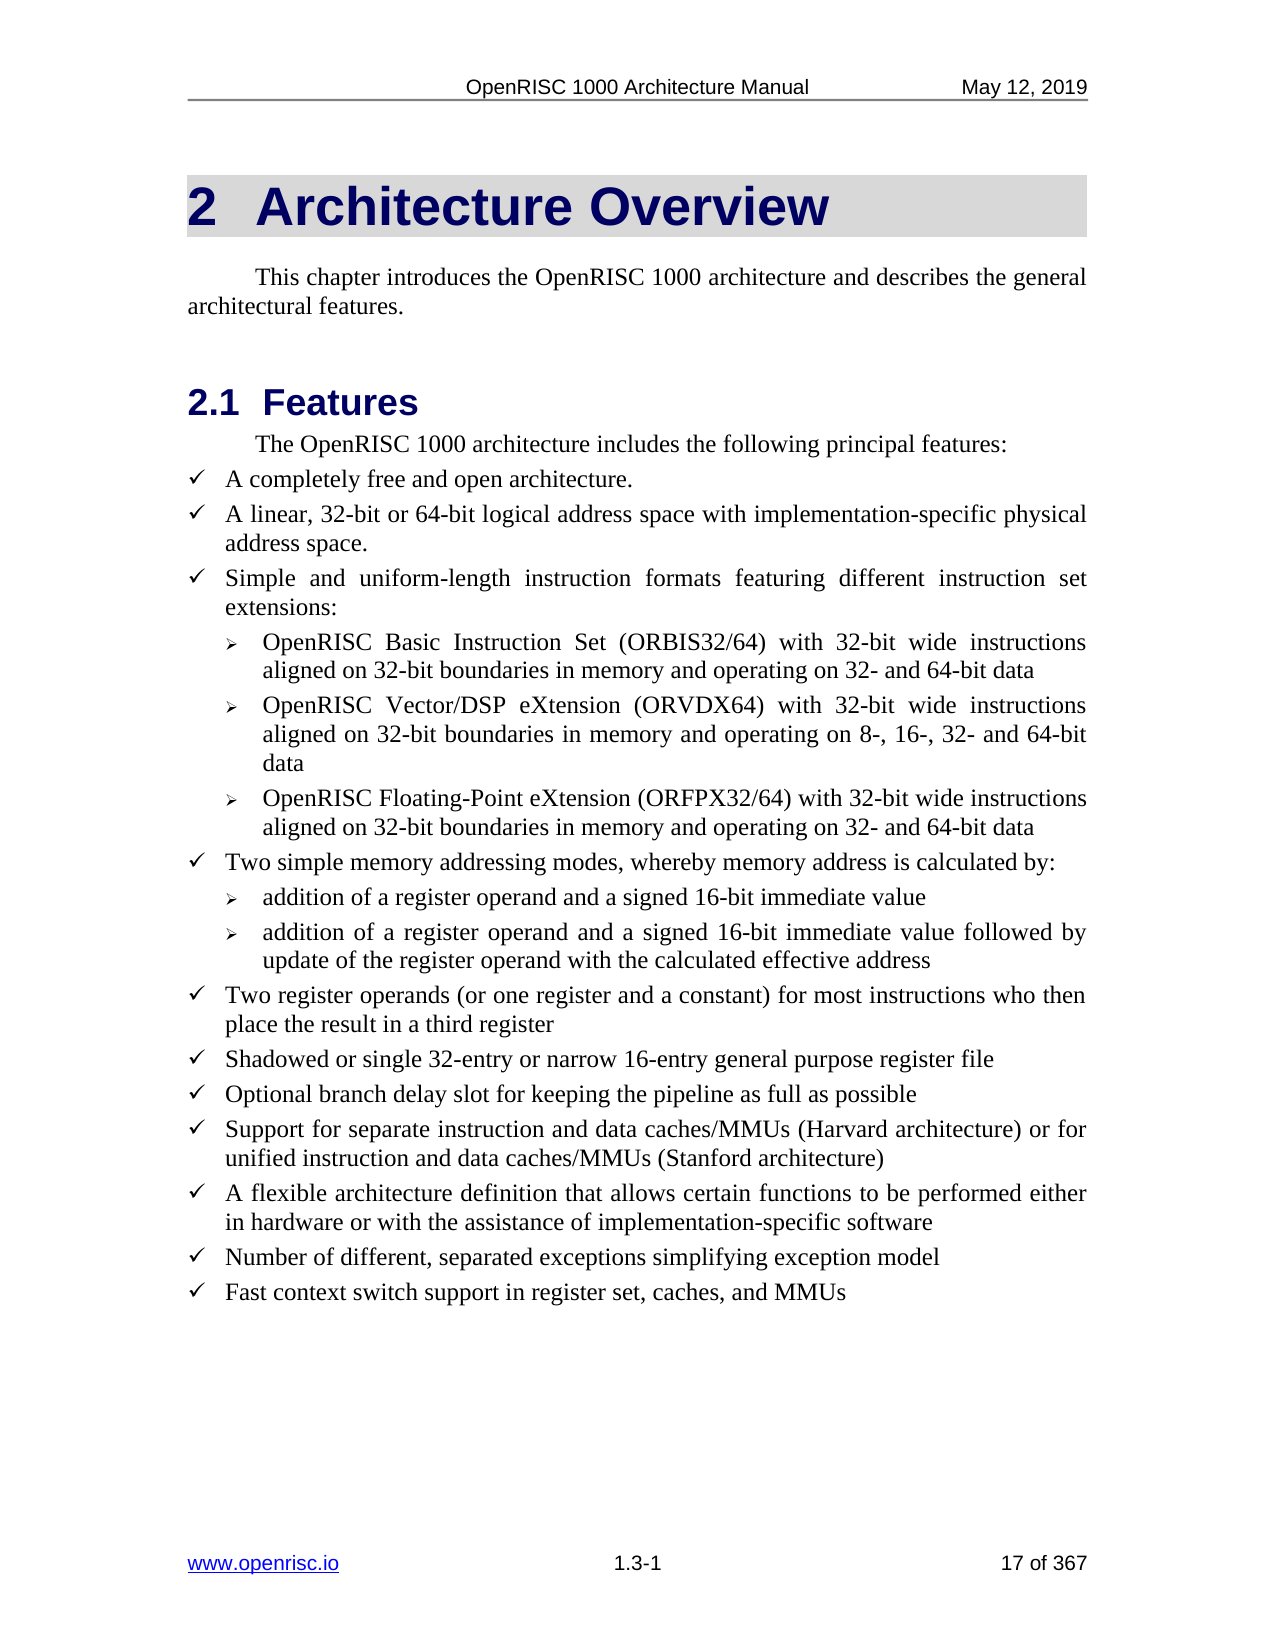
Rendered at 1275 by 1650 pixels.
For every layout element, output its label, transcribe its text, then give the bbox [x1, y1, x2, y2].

list Optional branch delay slot for keeping the pipeline as full as possible [187, 1079, 1087, 1108]
list addition of a register operand and a signed 16-bit immediate value followed by update of the register operand with the calculated effective address [225, 917, 1087, 974]
list A flexible architecture definition that allows certain functions to be performed either in hardware or with the assistance of implementation-specific software [187, 1178, 1087, 1235]
list addition of a register operand and a signed 16-bit immediate value [225, 882, 1087, 910]
list OpenRISC Vector/DSP eXtension (ORVDX64) with 32-bit wide instructions aligned on 32-bit boundaries in memory and operating on 8-, 16-, 32- and 64-bit data [225, 690, 1087, 777]
text This chapter introduces the OpenRISC 1000 architecture and describes the general architectural features. [187, 262, 1087, 320]
subtitle Features [187, 380, 1087, 423]
list OpenRISC Floating-Point eXtension (ORFPX32/64) with 32-bit wide instructions aligned on 32-bit boundaries in memory and operating on 32- and 64-bit data [225, 783, 1087, 840]
list Two simple memory addressing modes, whereby memory address is calculated by: [187, 847, 1087, 875]
list Support for separate instruction and data caches/MMUs (Harvard architecture) or for unified instruction and data caches/MMUs (Stanford architecture) [187, 1114, 1087, 1172]
list Two register operands (or one register and a constant) for most instructions who then place the result in a third register [187, 980, 1087, 1038]
text The OpenRISC 1000 architecture includes the following principal features: [187, 429, 1087, 458]
list A linear, 32-bit or 64-bit logical address space with implementation-specific physical address space. [187, 499, 1087, 557]
list Fast context switch support in register set, caches, and MMUs [187, 1277, 1087, 1305]
list Simple and uniform-length instruction formats featuring different instruction set extensions: [187, 563, 1087, 620]
list A completely free and open architecture. [187, 464, 1087, 493]
list Shadowed or single 32-entry or narrow 16-entry general purpose register file [187, 1044, 1087, 1073]
list OpenRISC Basic Instruction Set (ORBIS32/64) with 32-bit wide instructions aligned on 32-bit boundaries in memory and operating on 32- and 64-bit data [225, 627, 1087, 684]
list Number of different, separated exceptions simplifying exception model [187, 1242, 1087, 1270]
subtitle Architecture Overview [187, 175, 1087, 237]
